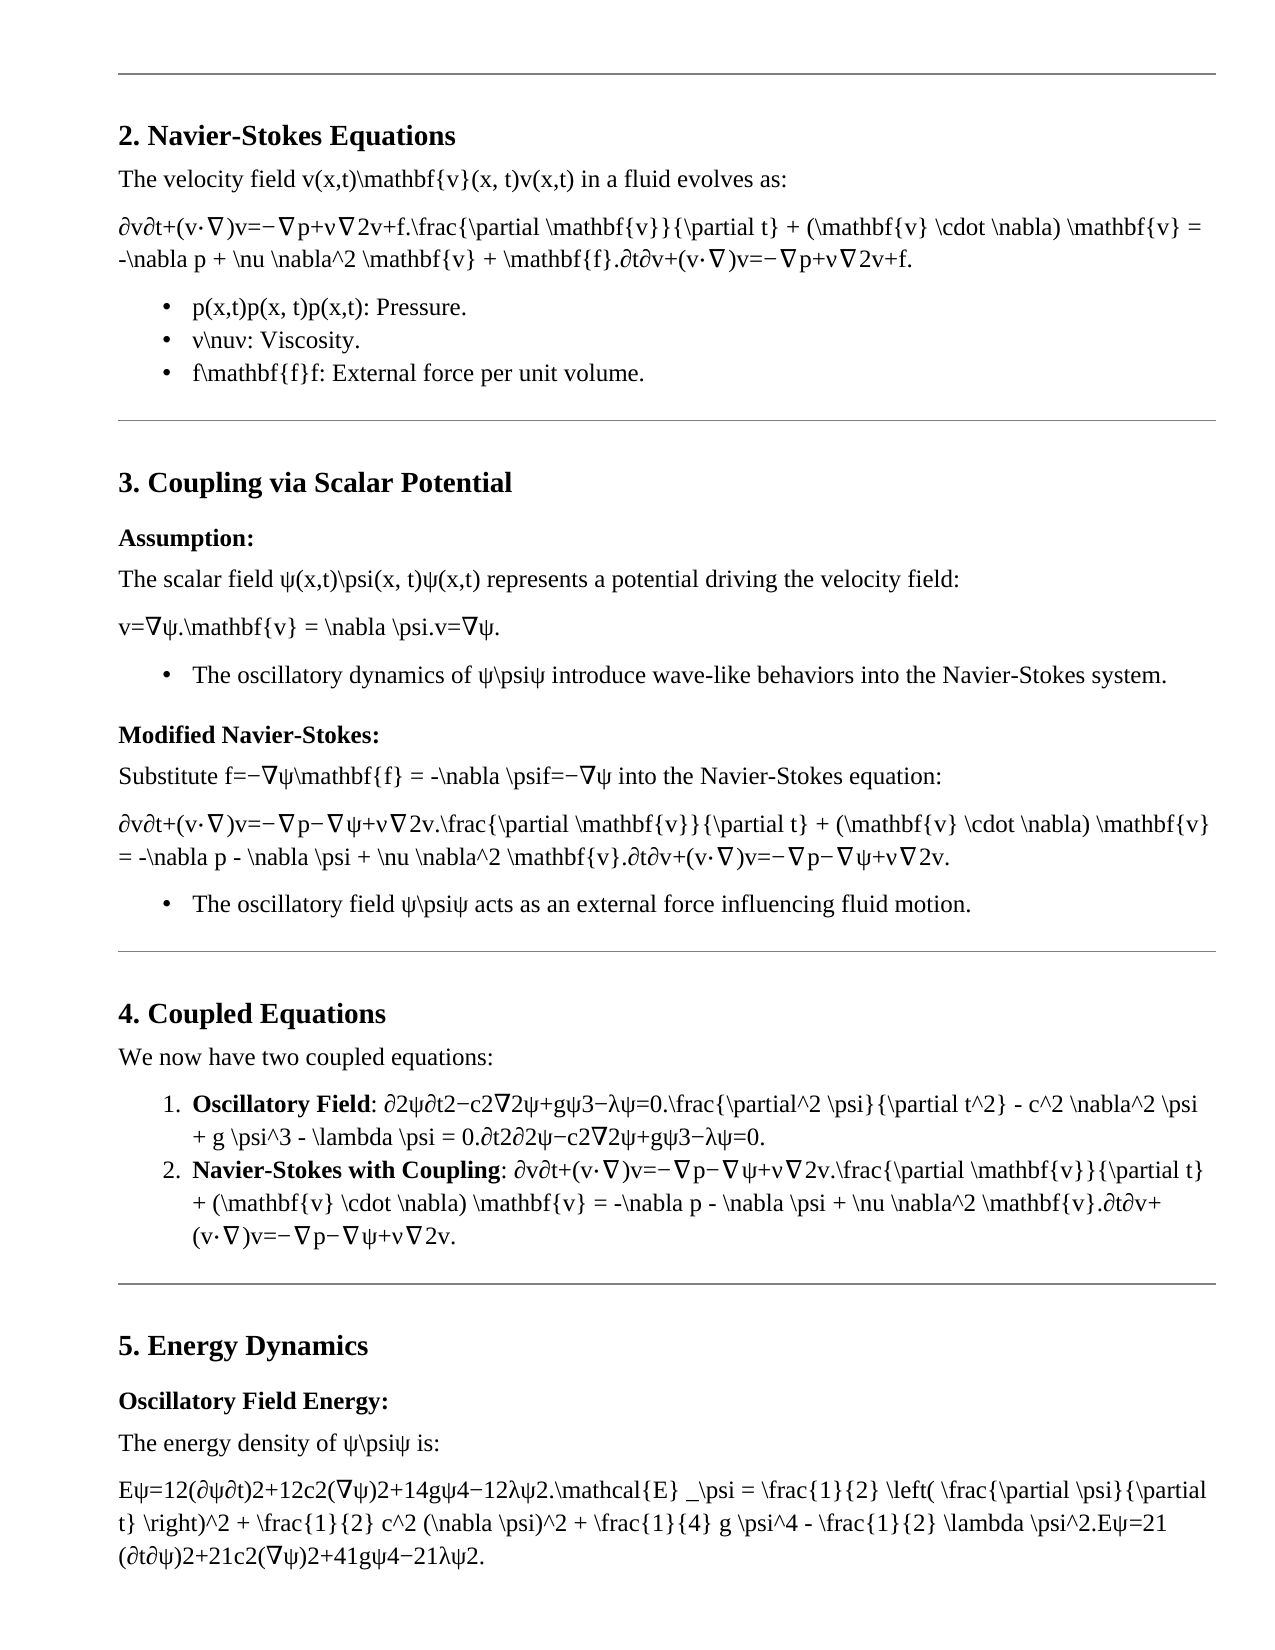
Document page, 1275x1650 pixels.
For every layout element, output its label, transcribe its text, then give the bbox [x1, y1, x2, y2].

subtitle 2. Navier-Stokes Equations [118, 118, 1216, 151]
subtitle 5. Energy Dynamics [118, 1328, 1216, 1361]
text Eψ=12(∂ψ∂t)2+12c2(∇ψ)2+14gψ4−12λψ2.\mathcal{E} _\psi = \frac{1}{2} \left( \frac{\partial \psi}{\partial t} \right)^2 + \frac{1}{2} c^2 (\nabla \psi)^2 + \frac{1}{4} g \psi^4 - \frac{1}{2} \lambda \psi^2.Eψ​=21​(∂t∂ψ​)2+21​c2(∇ψ)2+41​gψ4−21​λψ2. [118, 1475, 1216, 1570]
text The scalar field ψ(x,t)\psi(x, t)ψ(x,t) represents a potential driving the velocity field: [118, 564, 1216, 593]
list The oscillatory dynamics of ψ\psiψ introduce wave-like behaviors into the Navier-Stokes system. [162, 660, 1216, 688]
list Navier-Stokes with Coupling: ∂v∂t+(v⋅∇)v=−∇p−∇ψ+ν∇2v.\frac{\partial \mathbf{v}}{\partial t} + (\mathbf{v} \cdot \nabla) \mathbf{v} = -\nabla p - \nabla \psi + \nu \nabla^2 \mathbf{v}.∂t∂v​+(v⋅∇)v=−∇p−∇ψ+ν∇2v. [162, 1155, 1216, 1250]
text Substitute f=−∇ψ\mathbf{f} = -\nabla \psif=−∇ψ into the Navier-Stokes equation: [118, 761, 1216, 790]
list The oscillatory field ψ\psiψ acts as an external force influencing fluid motion. [162, 889, 1216, 918]
text The velocity field v(x,t)\mathbf{v}(x, t)v(x,t) in a fluid evolves as: [118, 164, 1216, 193]
subtitle 3. Coupling via Scalar Potential [118, 465, 1216, 498]
text ∂v∂t+(v⋅∇)v=−∇p+ν∇2v+f.\frac{\partial \mathbf{v}}{\partial t} + (\mathbf{v} \cdot \nabla) \mathbf{v} = -\nabla p + \nu \nabla^2 \mathbf{v} + \mathbf{f}.∂t∂v​+(v⋅∇)v=−∇p+ν∇2v+f. [118, 212, 1216, 273]
list Oscillatory Field: ∂2ψ∂t2−c2∇2ψ+gψ3−λψ=0.\frac{\partial^2 \psi}{\partial t^2} - c^2 \nabla^2 \psi + g \psi^3 - \lambda \psi = 0.∂t2∂2ψ​−c2∇2ψ+gψ3−λψ=0. [162, 1089, 1216, 1151]
text ∂v∂t+(v⋅∇)v=−∇p−∇ψ+ν∇2v.\frac{\partial \mathbf{v}}{\partial t} + (\mathbf{v} \cdot \nabla) \mathbf{v} = -\nabla p - \nabla \psi + \nu \nabla^2 \mathbf{v}.∂t∂v​+(v⋅∇)v=−∇p−∇ψ+ν∇2v. [118, 809, 1216, 870]
subtitle 4. Coupled Equations [118, 996, 1216, 1029]
text The energy density of ψ\psiψ is: [118, 1428, 1216, 1456]
list ν\nuν: Viscosity. [162, 325, 1216, 354]
subtitle Oscillatory Field Energy: [118, 1386, 1216, 1415]
text v=∇ψ.\mathbf{v} = \nabla \psi.v=∇ψ. [118, 612, 1216, 641]
list f\mathbf{f}f: External force per unit volume. [162, 358, 1216, 387]
subtitle Modified Navier-Stokes: [118, 720, 1216, 748]
text We now have two coupled equations: [118, 1042, 1216, 1071]
list p(x,t)p(x, t)p(x,t): Pressure. [162, 292, 1216, 321]
subtitle Assumption: [118, 523, 1216, 552]
